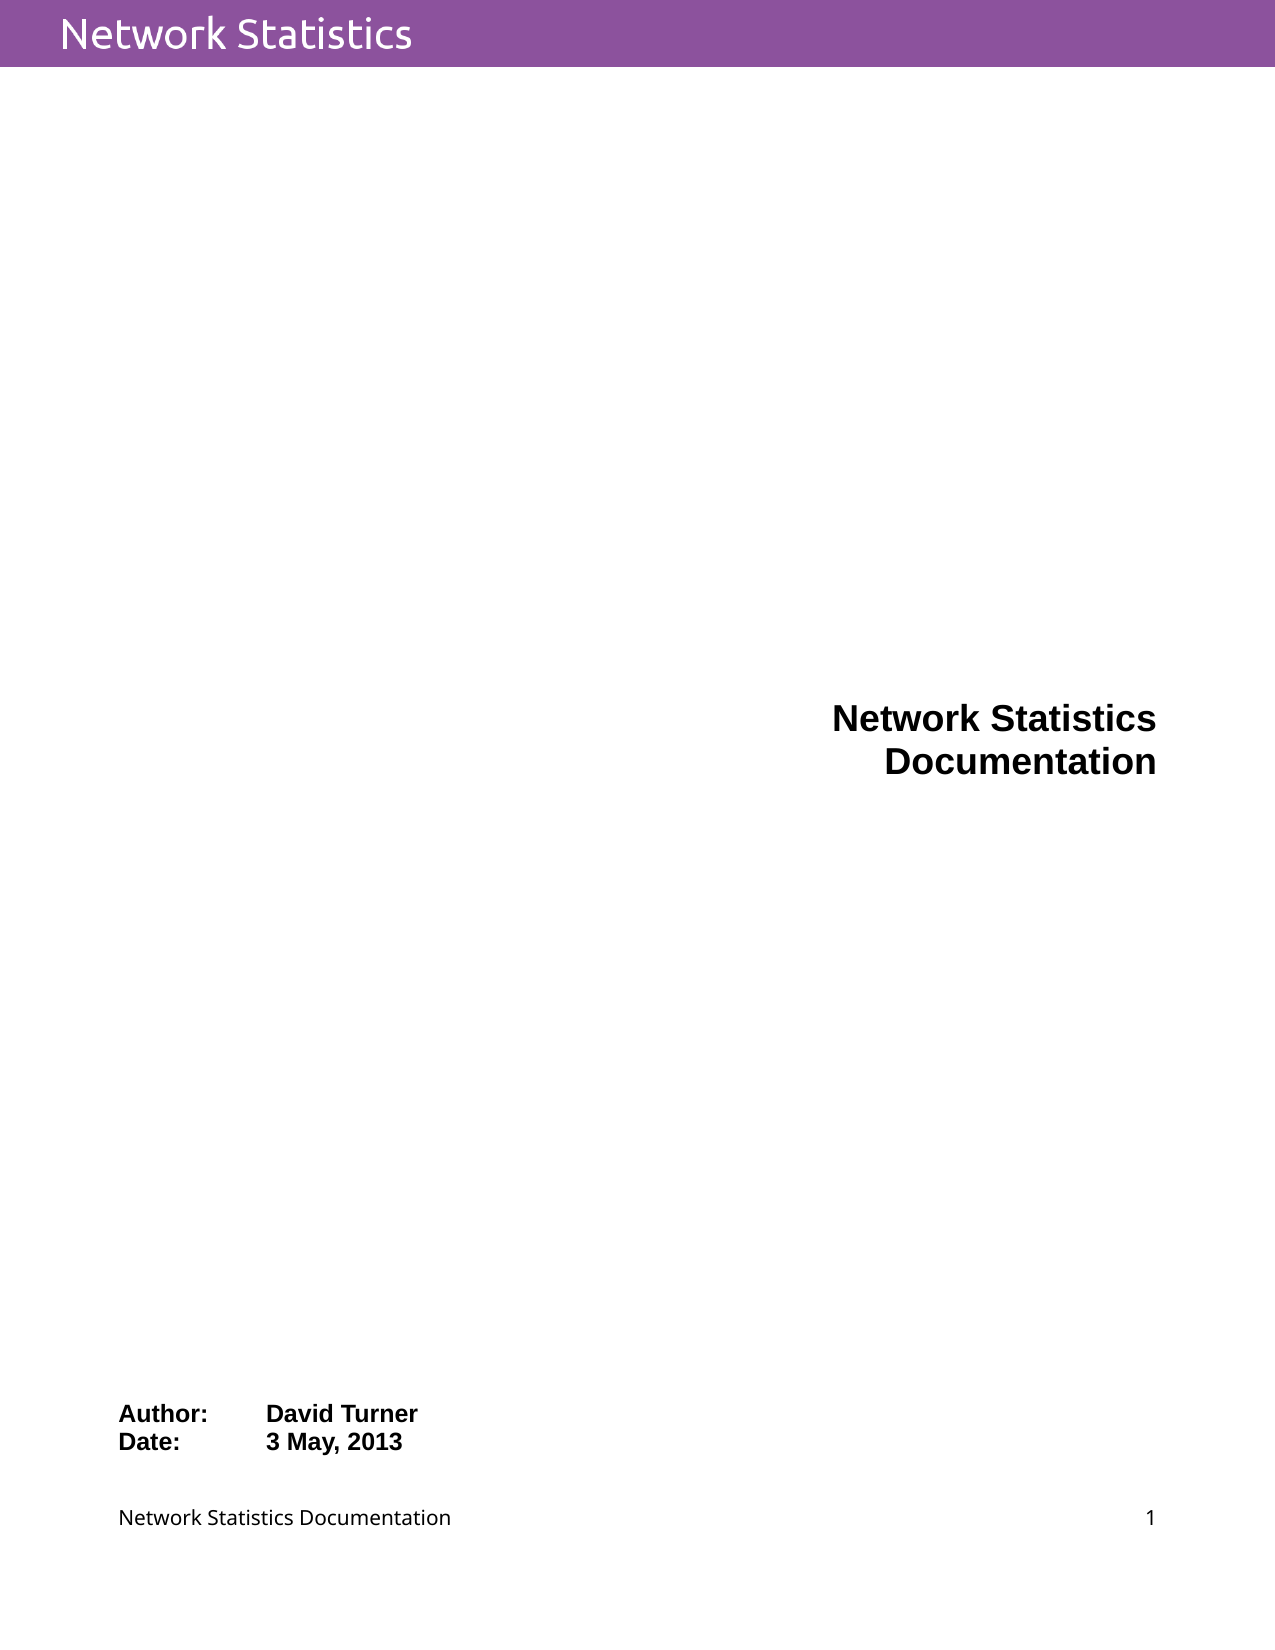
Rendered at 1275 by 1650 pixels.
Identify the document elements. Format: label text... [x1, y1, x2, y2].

picture [0, 0, 1275, 67]
subtitle Network Statistics Documentation [118, 696, 1157, 782]
text Author: David Turner [118, 1398, 1157, 1427]
text Date: 3 May, 2013 [118, 1427, 1157, 1456]
